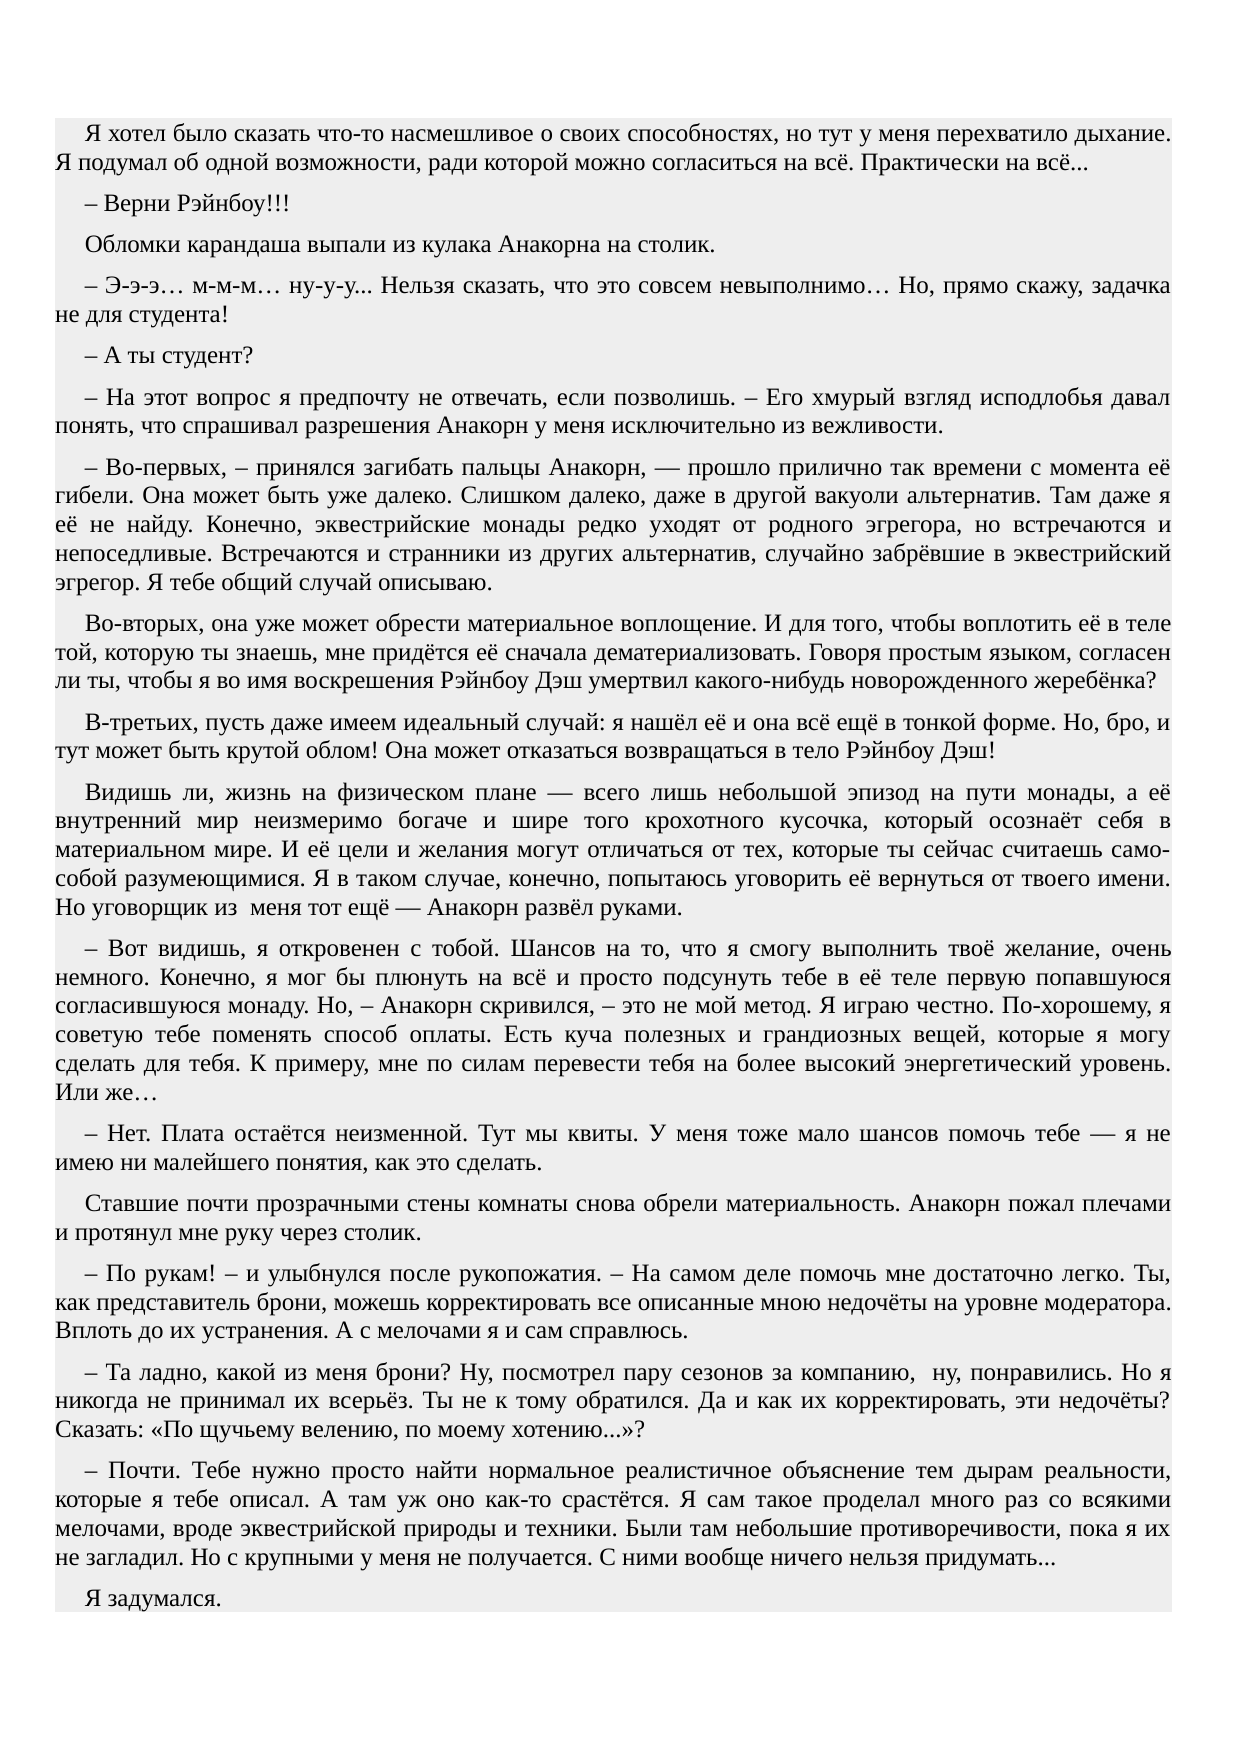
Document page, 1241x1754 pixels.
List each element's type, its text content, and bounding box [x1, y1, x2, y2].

text – А ты студент? [55, 341, 1172, 369]
text В-третьих, пусть даже имеем идеальный случай: я нашёл её и она всё ещё в тонкой форме. Но, бро, и тут может быть крутой облом! Она может отказаться возвращаться в тело Рэйнбоу Дэш! [55, 707, 1172, 764]
text Ставшие почти прозрачными стены комнаты снова обрели материальность. Анакорн пожал плечами и протянул мне руку через столик. [55, 1188, 1172, 1246]
text – Вот видишь, я откровенен с тобой. Шансов на то, что я смогу выполнить твоё желание, очень немного. Конечно, я мог бы плюнуть на всё и просто подсунуть тебе в её теле первую попавшуюся согласившуюся монаду. Но, – Анакорн скривился, – это не мой метод. Я играю честно. По-хорошему, я советую тебе поменять способ оплаты. Есть куча полезных и грандиозных вещей, которые я могу сделать для тебя. К примеру, мне по силам перевести тебя на более высокий энергетический уровень. Или же… [55, 933, 1172, 1106]
text Видишь ли, жизнь на физическом плане — всего лишь небольшой эпизод на пути монады, а её внутренний мир неизмеримо богаче и шире того крохотного кусочка, который осознаёт себя в материальном мире. И её цели и желания могут отличаться от тех, которые ты сейчас считаешь само-собой разумеющимися. Я в таком случае, конечно, попытаюсь уговорить её вернуться от твоего имени. Но уговорщик из меня тот ещё — Анакорн развёл руками. [55, 777, 1172, 921]
text Я задумался. [55, 1583, 1172, 1612]
text Я хотел было сказать что-то насмешливое о своих способностях, но тут у меня перехватило дыхание. Я подумал об одной возможности, ради которой можно согласиться на всё. Практически на всё... [55, 118, 1172, 176]
text – Верни Рэйнбоу!!! [55, 188, 1172, 217]
text – Та ладно, какой из меня брони? Ну, посмотрел пару сезонов за компанию, ну, понравились. Но я никогда не принимал их всерьёз. Ты не к тому обратился. Да и как их корректировать, эти недочёты? Сказать: «По щучьему велению, по моему хотению...»? [55, 1357, 1172, 1443]
text – Нет. Плата остаётся неизменной. Тут мы квиты. У меня тоже мало шансов помочь тебе — я не имею ни малейшего понятия, как это сделать. [55, 1118, 1172, 1176]
text – На этот вопрос я предпочту не отвечать, если позволишь. – Его хмурый взгляд исподлобья давал понять, что спрашивал разрешения Анакорн у меня исключительно из вежливости. [55, 382, 1172, 439]
text Обломки карандаша выпали из кулака Анакорна на столик. [55, 229, 1172, 258]
text Во-вторых, она уже может обрести материальное воплощение. И для того, чтобы воплотить её в теле той, которую ты знаешь, мне придётся её сначала дематериализовать. Говоря простым языком, согласен ли ты, чтобы я во имя воскрешения Рэйнбоу Дэш умертвил какого-нибудь новорожденного жеребёнка? [55, 608, 1172, 694]
text – Почти. Тебе нужно просто найти нормальное реалистичное объяснение тем дырам реальности, которые я тебе описал. А там уж оно как-то срастётся. Я сам такое проделал много раз со всякими мелочами, вроде эквестрийской природы и техники. Были там небольшие противоречивости, пока я их не загладил. Но с крупными у меня не получается. С ними вообще ничего нельзя придумать... [55, 1456, 1172, 1571]
text – По рукам! – и улыбнулся после рукопожатия. – На самом деле помочь мне достаточно легко. Ты, как представитель брони, можешь корректировать все описанные мною недочёты на уровне модератора. Вплоть до их устранения. А с мелочами я и сам справлюсь. [55, 1258, 1172, 1344]
text – Э-э-э… м-м-м… ну-у-у... Нельзя сказать, что это совсем невыполнимо… Но, прямо скажу, задачка не для студента! [55, 271, 1172, 328]
text – Во-первых, – принялся загибать пальцы Анакорн, — прошло прилично так времени с момента её гибели. Она может быть уже далеко. Слишком далеко, даже в другой вакуоли альтернатив. Там даже я её не найду. Конечно, эквестрийские монады редко уходят от родного эгрегора, но встречаются и непоседливые. Встречаются и странники из других альтернатив, случайно забрёвшие в эквестрийский эгрегор. Я тебе общий случай описываю. [55, 452, 1172, 596]
